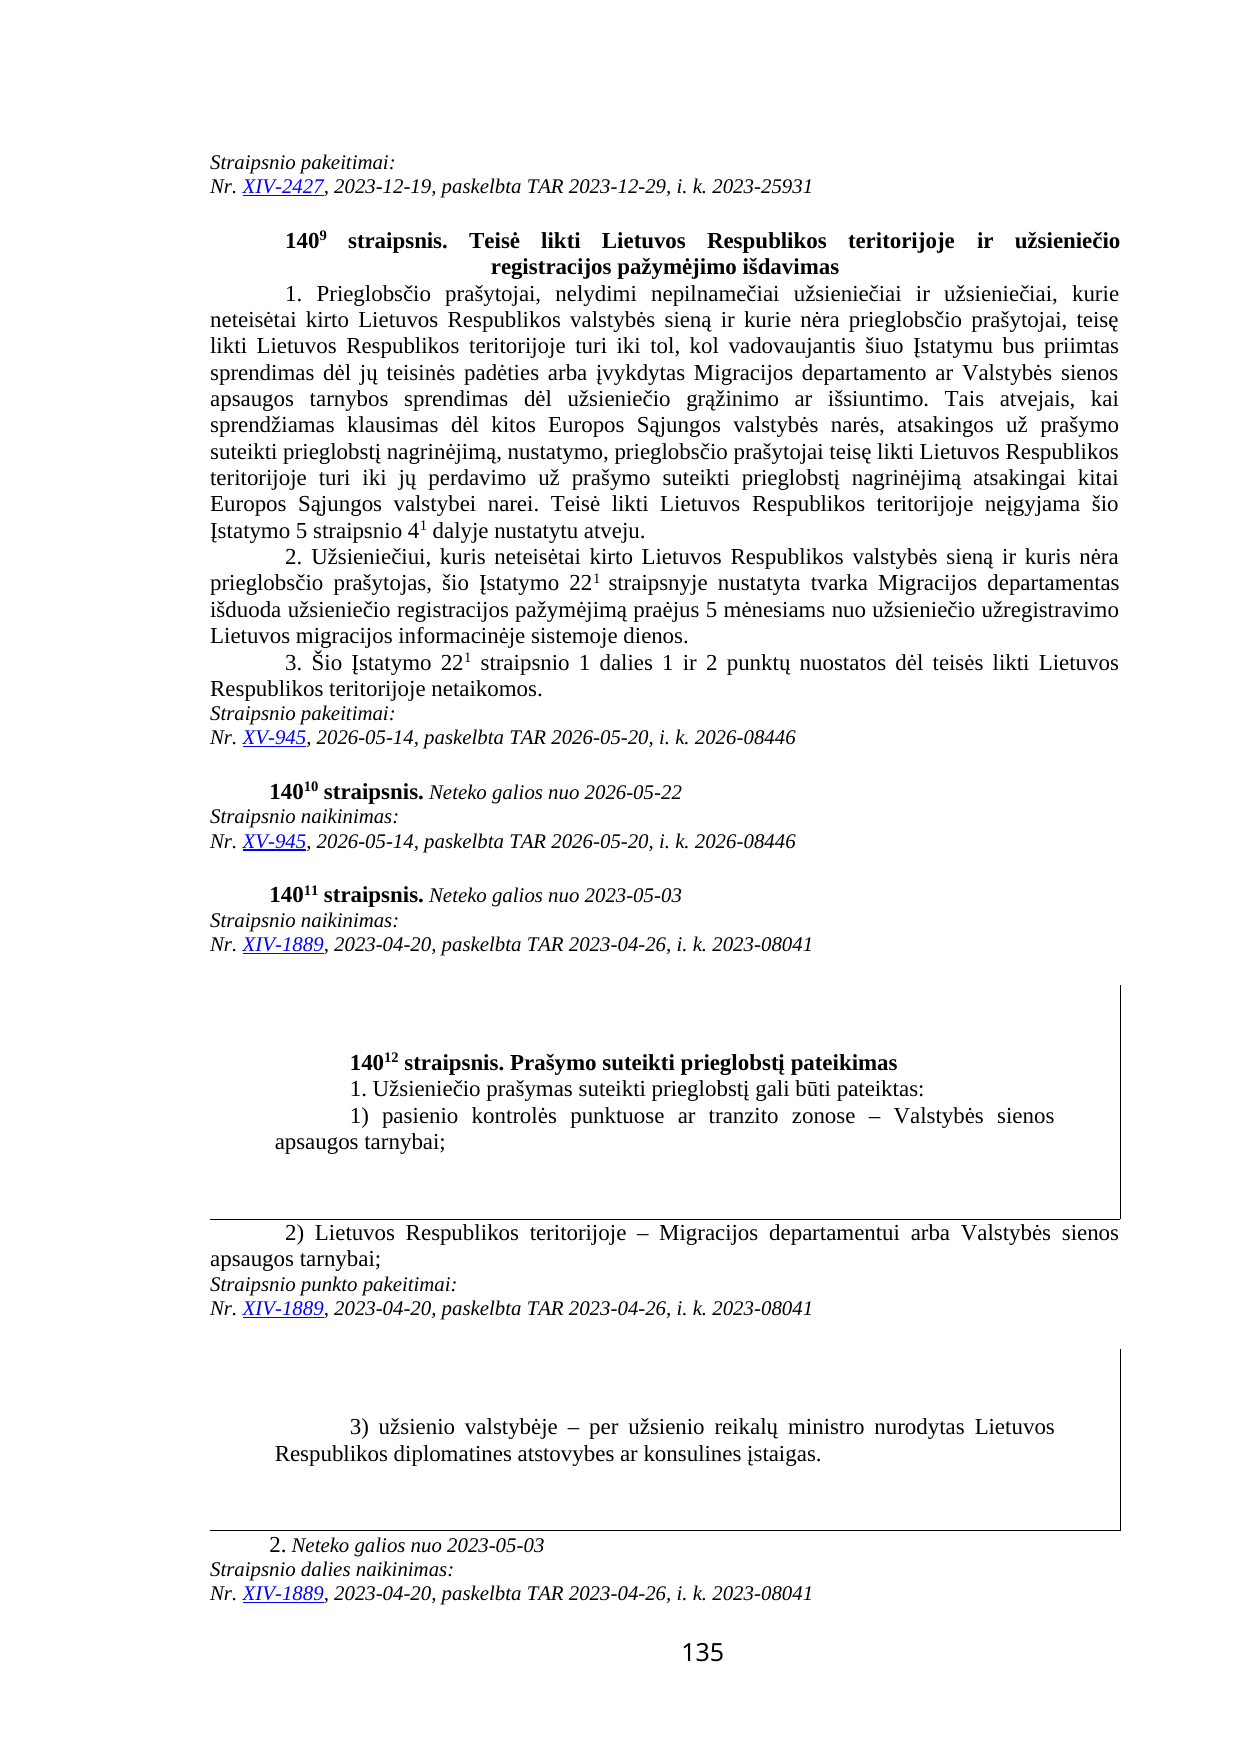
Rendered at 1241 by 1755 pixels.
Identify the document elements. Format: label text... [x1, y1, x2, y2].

text 3) užsienio valstybėje – per užsienio reikalų ministro nurodytas Lietuvos Respublikos diplomatines atstovybes ar konsulines įstaigas. [210, 1349, 1120, 1530]
text 2. Neteko galios nuo 2023-05-03 [210, 1531, 1120, 1557]
text 1409 straipsnis. Teisė likti Lietuvos Respublikos teritorijoje ir užsieniečio registracijos pažymėjimo išdavimas [285, 227, 1120, 279]
text Nr. XV-945, 2026-05-14, paskelbta TAR 2026-05-20, i. k. 2026-08446 [210, 725, 1120, 749]
text Straipsnio pakeitimai: [210, 150, 1120, 174]
text 14012 straipsnis. Prašymo suteikti prieglobstį pateikimas [210, 984, 1120, 1076]
text Nr. XIV-1889, 2023-04-20, paskelbta TAR 2023-04-26, i. k. 2023-08041 [210, 1296, 1120, 1320]
text Nr. XV-945, 2026-05-14, paskelbta TAR 2026-05-20, i. k. 2026-08446 [210, 828, 1120, 853]
text Straipsnio naikinimas: [210, 908, 1120, 932]
text Nr. XIV-2427, 2023-12-19, paskelbta TAR 2023-12-29, i. k. 2023-25931 [210, 174, 1120, 198]
text Straipsnio naikinimas: [210, 804, 1120, 828]
text 1. Prieglobsčio prašytojai, nelydimi nepilnamečiai užsieniečiai ir užsieniečiai, kurie neteisėtai kirto Lietuvos Respublikos valstybės sieną ir kurie nėra prieglobsčio prašytojai, teisę likti Lietuvos Respublikos teritorijoje turi iki tol, kol vadovaujantis šiuo Įstatymu bus priimtas sprendimas dėl jų teisinės padėties arba įvykdytas Migracijos departamento ar Valstybės sienos apsaugos tarnybos sprendimas dėl užsieniečio grąžinimo ar išsiuntimo. Tais atvejais, kai sprendžiamas klausimas dėl kitos Europos Sąjungos valstybės narės, atsakingos už prašymo suteikti prieglobstį nagrinėjimą, nustatymo, prieglobsčio prašytojai teisę likti Lietuvos Respublikos teritorijoje turi iki jų perdavimo už prašymo suteikti prieglobstį nagrinėjimą atsakingai kitai Europos Sąjungos valstybei narei. Teisė likti Lietuvos Respublikos teritorijoje neįgyjama šio Įstatymo 5 straipsnio 41 dalyje nustatytu atveju. [210, 279, 1120, 543]
text Nr. XIV-1889, 2023-04-20, paskelbta TAR 2023-04-26, i. k. 2023-08041 [210, 932, 1120, 956]
text 14010 straipsnis. Neteko galios nuo 2026-05-22 [210, 778, 1120, 804]
text 3. Šio Įstatymo 221 straipsnio 1 dalies 1 ir 2 punktų nuostatos dėl teisės likti Lietuvos Respublikos teritorijoje netaikomos. [210, 648, 1120, 701]
text 2. Užsieniečiui, kuris neteisėtai kirto Lietuvos Respublikos valstybės sieną ir kuris nėra prieglobsčio prašytojas, šio Įstatymo 221 straipsnyje nustatyta tvarka Migracijos departamentas išduoda užsieniečio registracijos pažymėjimą praėjus 5 mėnesiams nuo užsieniečio užregistravimo Lietuvos migracijos informacinėje sistemoje dienos. [210, 543, 1120, 648]
text Straipsnio pakeitimai: [210, 701, 1120, 725]
text Nr. XIV-1889, 2023-04-20, paskelbta TAR 2023-04-26, i. k. 2023-08041 [210, 1581, 1120, 1605]
text Straipsnio dalies naikinimas: [210, 1557, 1120, 1581]
text 14011 straipsnis. Neteko galios nuo 2023-05-03 [210, 881, 1120, 908]
text Straipsnio punkto pakeitimai: [210, 1272, 1120, 1296]
text 2) Lietuvos Respublikos teritorijoje – Migracijos departamentui arba Valstybės sienos apsaugos tarnybai; [210, 1219, 1120, 1272]
text 1) pasienio kontrolės punktuose ar tranzito zonose – Valstybės sienos apsaugos tarnybai; [210, 1102, 1120, 1219]
text 1. Užsieniečio prašymas suteikti prieglobstį gali būti pateiktas: [210, 1076, 1120, 1102]
